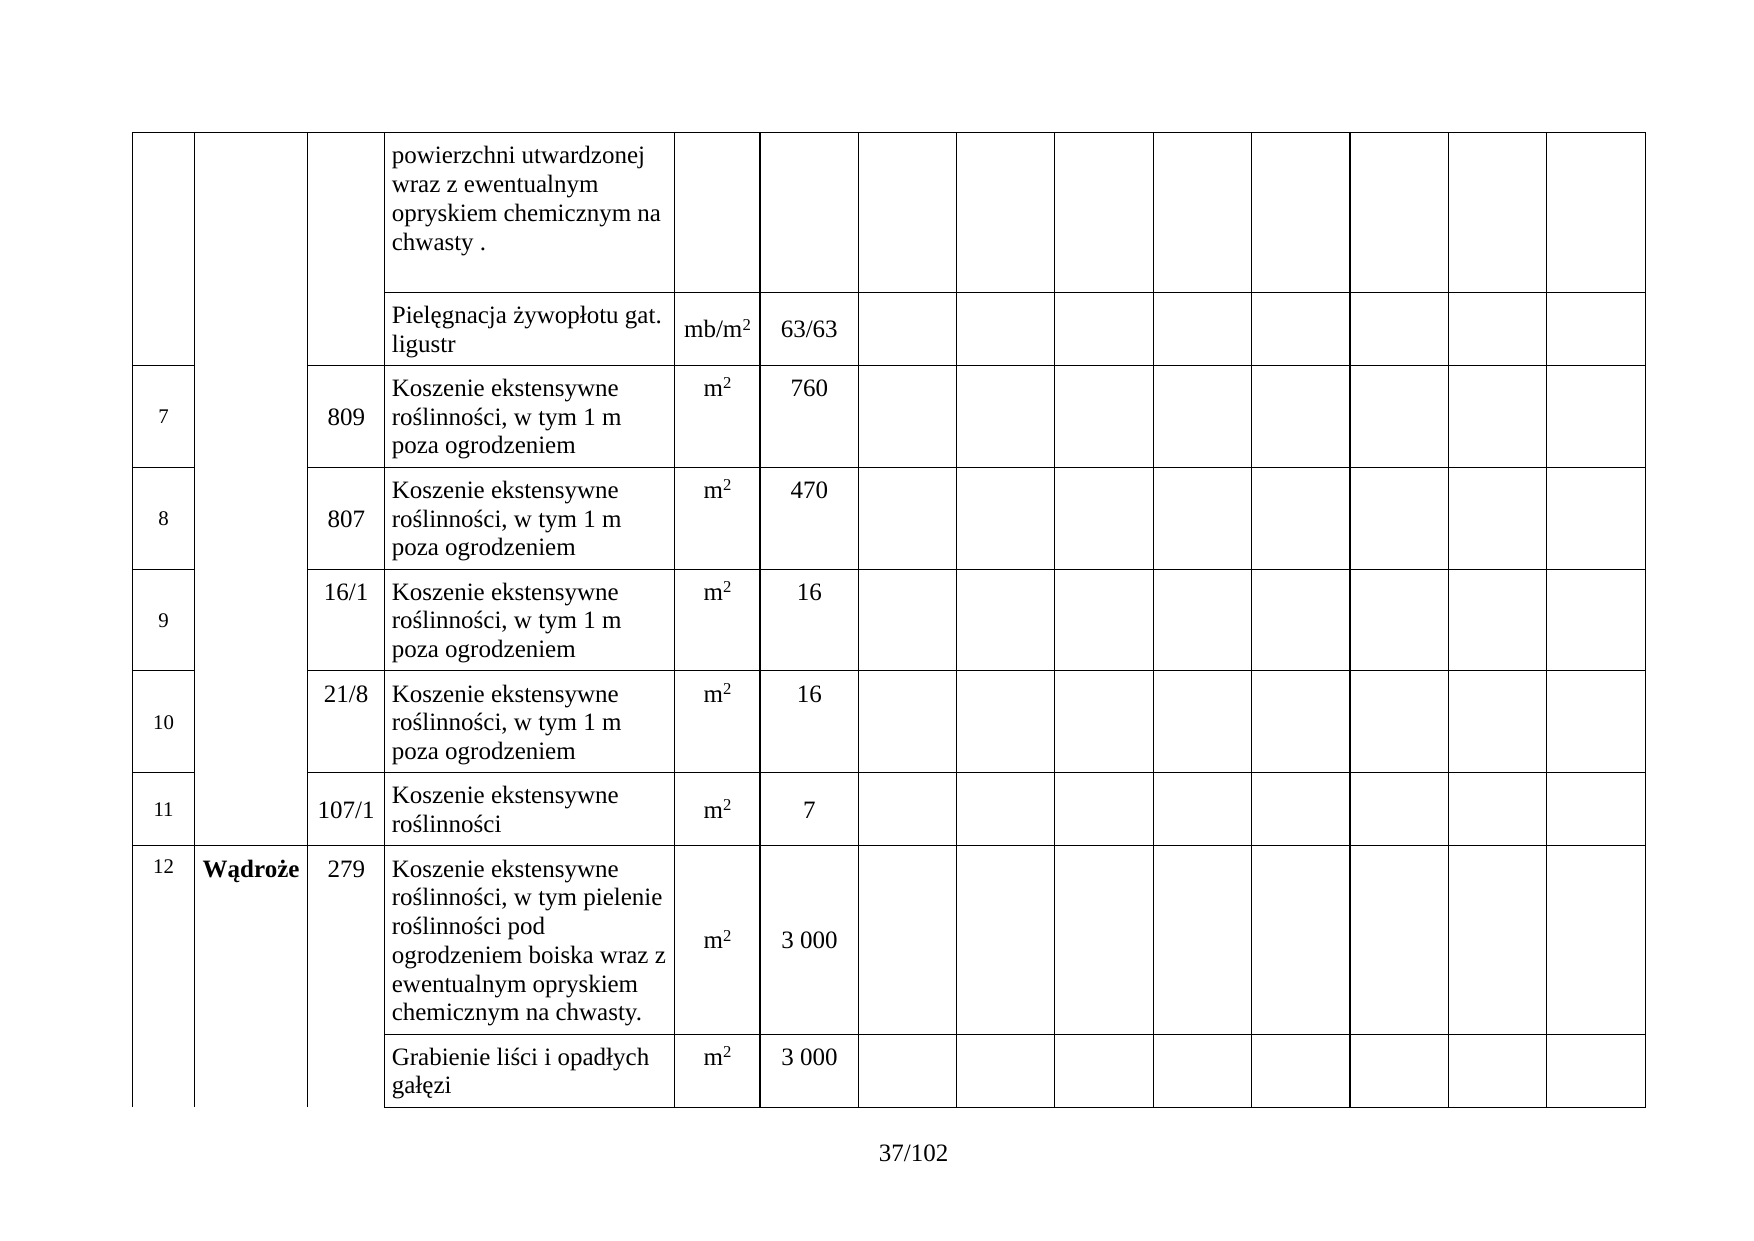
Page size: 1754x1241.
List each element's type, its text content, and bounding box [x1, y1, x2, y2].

table_cell [1351, 468, 1448, 568]
table_cell [1351, 846, 1448, 1033]
table_cell [1154, 671, 1251, 772]
table_cell [1351, 570, 1448, 670]
table_cell Koszenie ekstensywne roślinności, w tym 1 m poza ogrodzeniem [385, 366, 674, 467]
table_cell 16/1 [308, 570, 384, 670]
table_cell [1449, 570, 1546, 670]
table_cell [761, 133, 858, 292]
table_cell [1252, 846, 1349, 1033]
table_cell powierzchni utwardzonej wraz z ewentualnym opryskiem chemicznym na chwasty . [385, 133, 674, 292]
table_cell 107/1 [308, 773, 384, 845]
table_cell 12 [133, 846, 194, 1107]
table_cell [1547, 570, 1645, 670]
table_cell [1252, 1035, 1349, 1107]
table_cell [1351, 293, 1448, 365]
table_cell [859, 570, 956, 670]
table_cell Grabienie liści i opadłych gałęzi [385, 1035, 674, 1107]
table_cell 809 [308, 366, 384, 467]
table_cell [1252, 671, 1349, 772]
table_cell Koszenie ekstensywne roślinności, w tym 1 m poza ogrodzeniem [385, 468, 674, 568]
table_cell Pielęgnacja żywopłotu gat. ligustr [385, 293, 674, 365]
table_cell [957, 293, 1054, 365]
table_cell [1154, 773, 1251, 845]
table_cell [957, 1035, 1054, 1107]
table_cell 16 [761, 671, 858, 772]
table_cell Koszenie ekstensywne roślinności, w tym 1 m poza ogrodzeniem [385, 671, 674, 772]
table_cell [1055, 570, 1153, 670]
table_cell [859, 133, 956, 292]
table_cell [1055, 1035, 1153, 1107]
table_cell [859, 671, 956, 772]
table_cell m2 [675, 773, 759, 845]
table_cell [1154, 846, 1251, 1033]
table_cell [195, 569, 307, 670]
table_cell [1154, 293, 1251, 365]
table_cell [1055, 366, 1153, 467]
table_cell [1055, 293, 1153, 365]
table_cell [1449, 366, 1546, 467]
table_cell Koszenie ekstensywne roślinności, w tym 1 m poza ogrodzeniem [385, 570, 674, 670]
table_cell [957, 671, 1054, 772]
table_cell [1547, 468, 1645, 568]
table_cell 8 [133, 468, 194, 568]
table_cell [957, 366, 1054, 467]
table_cell [1055, 468, 1153, 568]
table_cell [1154, 1035, 1251, 1107]
table_cell [1154, 133, 1251, 292]
table_cell [957, 773, 1054, 845]
table_cell [1547, 133, 1645, 292]
table_cell [133, 133, 194, 365]
table_cell 10 [133, 671, 194, 772]
table_cell m2 [675, 671, 759, 772]
table_cell 3 000 [761, 1035, 858, 1107]
table_cell [859, 468, 956, 568]
table_cell [1055, 846, 1153, 1033]
table_cell [1055, 671, 1153, 772]
table_cell [675, 133, 759, 292]
table_cell [957, 570, 1054, 670]
table_cell m2 [675, 1035, 759, 1107]
table_cell 9 [133, 570, 194, 670]
table_cell [1351, 773, 1448, 845]
table_cell [1449, 846, 1546, 1033]
table_cell [1449, 133, 1546, 292]
table_cell 7 [133, 366, 194, 467]
table_cell [1547, 846, 1645, 1033]
table_cell [1351, 366, 1448, 467]
table_cell [1449, 773, 1546, 845]
table_cell 16 [761, 570, 858, 670]
table_cell [859, 1035, 956, 1107]
table_cell [1547, 1035, 1645, 1107]
table_cell [1055, 773, 1153, 845]
table_cell [859, 773, 956, 845]
table_cell m2 [675, 570, 759, 670]
table_cell [1351, 671, 1448, 772]
table_cell [1252, 293, 1349, 365]
table_cell [1252, 773, 1349, 845]
table_cell [1154, 570, 1251, 670]
table_cell 279 [308, 846, 384, 1107]
table_cell Koszenie ekstensywne roślinności, w tym pielenie roślinności pod ogrodzeniem boiska wraz z ewentualnym opryskiem chemicznym na chwasty. [385, 846, 674, 1033]
table_cell [859, 293, 956, 365]
table_cell [1252, 366, 1349, 467]
table_cell 470 [761, 468, 858, 568]
table_cell [1252, 468, 1349, 568]
table_cell [1252, 133, 1349, 292]
table_cell m2 [675, 366, 759, 467]
table_cell 3 000 [761, 846, 858, 1033]
table_cell [308, 133, 384, 365]
table_cell 21/8 [308, 671, 384, 772]
table_cell [1154, 468, 1251, 568]
table_cell [1252, 570, 1349, 670]
table_cell [195, 670, 307, 772]
table_cell [1547, 366, 1645, 467]
table_cell [859, 846, 956, 1033]
table_cell Wądroże [195, 846, 307, 1107]
table_cell [1547, 671, 1645, 772]
table_cell m2 [675, 846, 759, 1033]
table_cell [1449, 293, 1546, 365]
table_cell 807 [308, 468, 384, 568]
table_cell [957, 133, 1054, 292]
table_cell [1154, 366, 1251, 467]
table_cell 7 [761, 773, 858, 845]
table_cell 63/63 [761, 293, 858, 365]
table_cell [1449, 671, 1546, 772]
table_cell [195, 772, 307, 845]
table_cell [859, 366, 956, 467]
table_cell [195, 133, 307, 568]
table_cell [1351, 1035, 1448, 1107]
table_cell [1547, 773, 1645, 845]
table_cell m2 [675, 468, 759, 568]
table_cell [1547, 293, 1645, 365]
table_cell 760 [761, 366, 858, 467]
table_cell [1055, 133, 1153, 292]
table_cell [1351, 133, 1448, 292]
table_cell [957, 846, 1054, 1033]
table_cell mb/m2 [675, 293, 759, 365]
table_cell [957, 468, 1054, 568]
table_cell [1449, 468, 1546, 568]
table_cell 11 [133, 773, 194, 845]
table_cell [1449, 1035, 1546, 1107]
table_cell Koszenie ekstensywne roślinności [385, 773, 674, 845]
